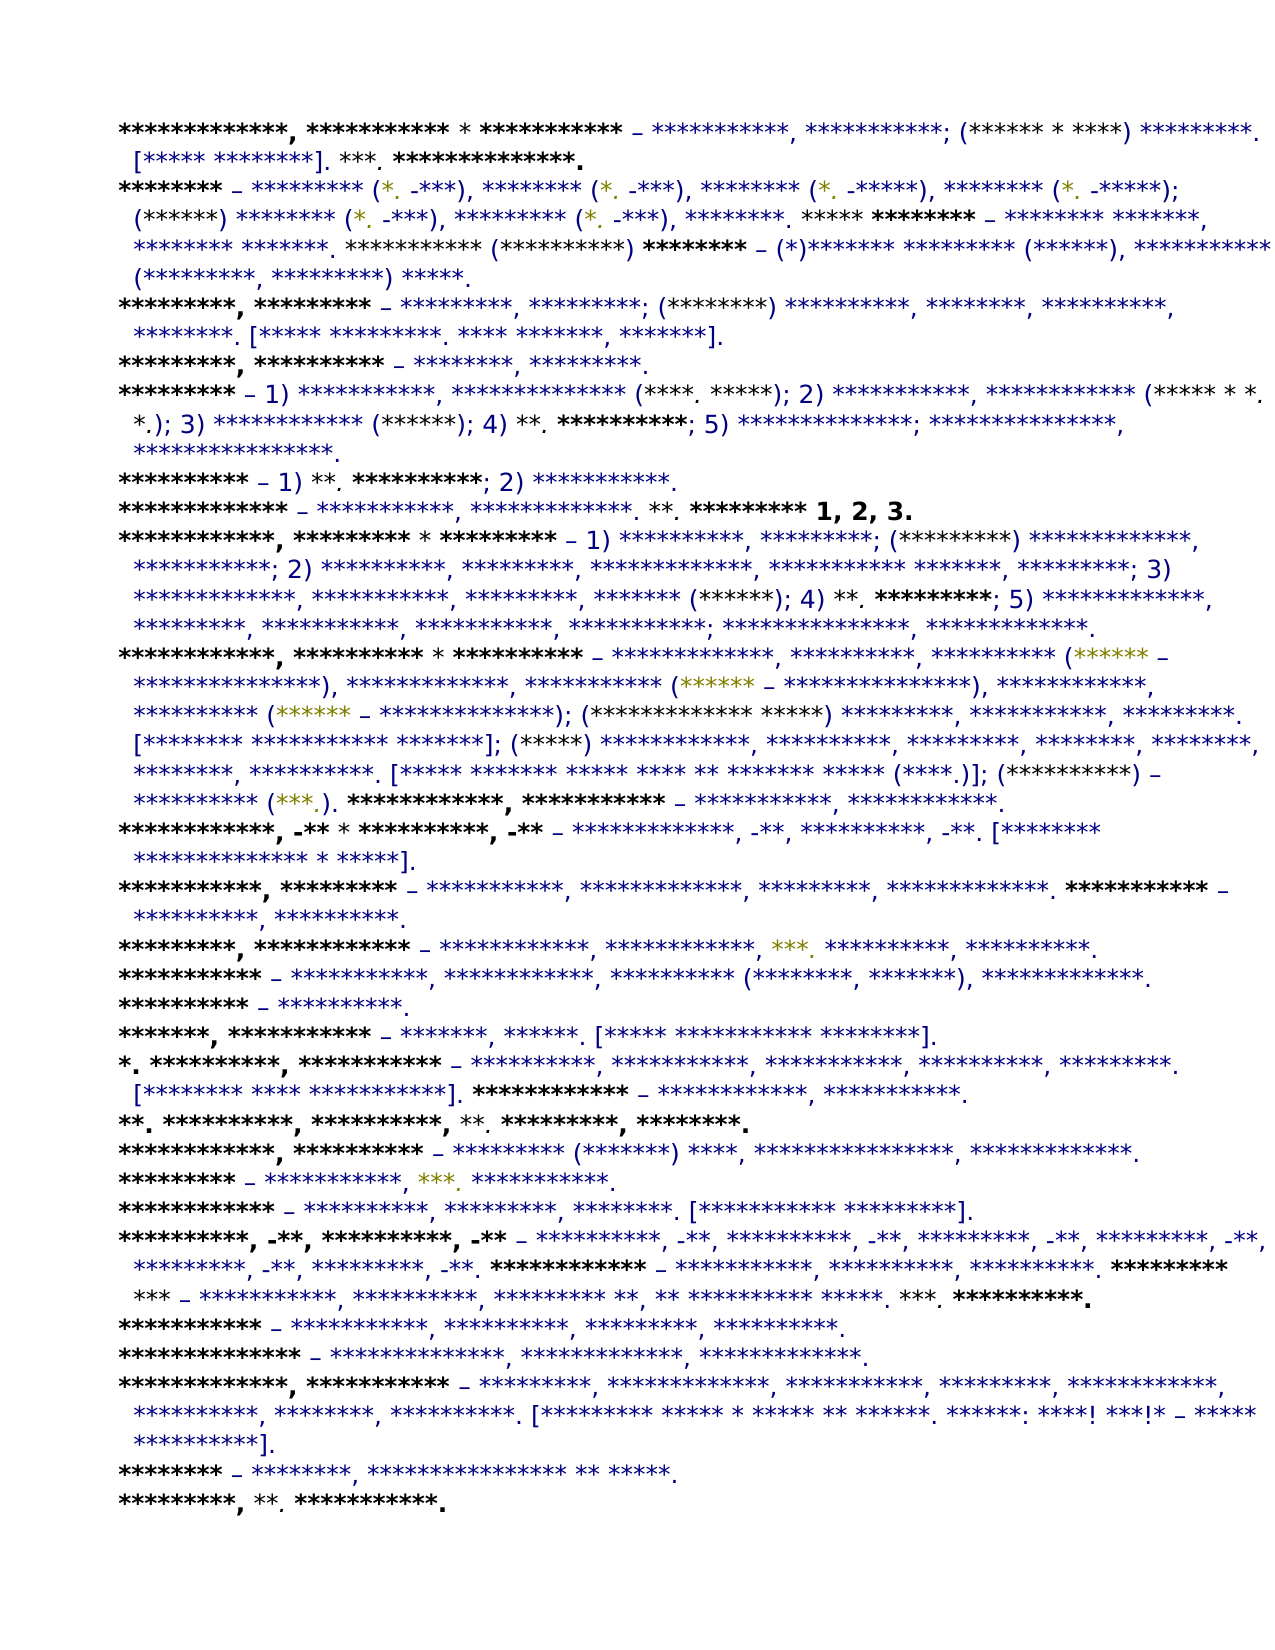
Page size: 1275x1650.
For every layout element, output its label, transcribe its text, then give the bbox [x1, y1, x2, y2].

text ******** – ********* (*. -***), ******** (*. -***), ******** (*. -*****), ******** (*. -*****); (******) ******** (*. -***), ********* (*. -***), ********. ***** ******** – ******** *******, ******** *******. *********** (**********) ******** – (*)******* ********* (******), *********** (*********, *********) *****. [118, 176, 1275, 293]
text ************, ********* * ********* – 1) **********, *********; (*********) *************, ***********; 2) **********, *********, *************, *********** *******, *********; 3) *************, ***********, *********, ******* (******); 4) **. *********; 5) *************, *********, ***********, ***********, ***********; ***************, *************. [118, 526, 1275, 643]
text ********* – 1) ***********, ************** (****. *****); 2) ***********, ************ (***** * *. *.); 3) ************ (******); 4) **. **********; 5) **************; ***************, ****************. [118, 381, 1275, 468]
text **. **********, **********, **. *********, ********. [118, 1110, 1275, 1139]
text *********** – ***********, **********, *********, **********. [118, 1314, 1275, 1343]
text ********** – 1) **. **********; 2) ***********. [118, 468, 1275, 497]
text ***********, ********* – ***********, *************, *********, *************. *********** – **********, **********. [118, 876, 1275, 935]
text *************, *********** * *********** – ***********, ***********; (****** * ****) *********. [***** ********]. ***. **************. [118, 118, 1275, 176]
text *************, *********** – *********, *************, ***********, *********, ************, **********, ********, **********. [********* ***** * ***** ** ******. ******: ****! ***!* – ***** **********]. [118, 1372, 1275, 1460]
text *********, ********** – ********, *********. [118, 351, 1275, 381]
text *********** – ***********, ************, ********** (********, *******), *************. [118, 964, 1275, 993]
text ************, ********** * ********** – *************, **********, ********** (****** – ***************), *************, *********** (****** – ***************), ************, ********** (****** – **************); (************* *****) *********, ***********, *********. [******** *********** *******]; (*****) ************, **********, *********, ********, ********, ********, **********. [***** ******* ***** **** ** ******* ***** (****.)]; (**********) – ********** (***.). ************, *********** – ***********, ************. [118, 643, 1275, 818]
text *. **********, *********** – **********, ***********, ***********, **********, *********. [******** **** ***********]. ************ – ************, ***********. [118, 1051, 1275, 1110]
text ************** – **************, *************, *************. [118, 1343, 1275, 1372]
text ************, -** * **********, -** – *************, -**, **********, -**. [******** ************** * *****]. [118, 818, 1275, 876]
text ************, ********** – ********* (*******) ****, ****************, *************. [118, 1139, 1275, 1168]
text ********* – ***********, ***. ***********. [118, 1168, 1275, 1197]
text ************* – ***********, *************. **. ********* 1, 2, 3. [118, 497, 1275, 526]
text ************ – **********, *********, ********. [*********** *********]. [118, 1197, 1275, 1226]
text ******** – ********, **************** ** *****. [118, 1460, 1275, 1489]
text *********, ********* – *********, *********; (********) **********, ********, **********, ********. [***** *********. **** *******, *******]. [118, 293, 1275, 351]
text *********, ************ – ************, ************, ***. **********, **********. [118, 935, 1275, 964]
text *********, **. ***********. [118, 1489, 1275, 1518]
text *******, *********** – *******, ******. [***** *********** ********]. [118, 1022, 1275, 1051]
text **********, -**, **********, -** – **********, -**, **********, -**, *********, -**, *********, -**, *********, -**, *********, -**. ************ – ***********, **********, **********. ********* *** – ***********, **********, ********* **, ** ********** *****. ***. **********. [118, 1226, 1275, 1314]
text ********** – **********. [118, 993, 1275, 1022]
